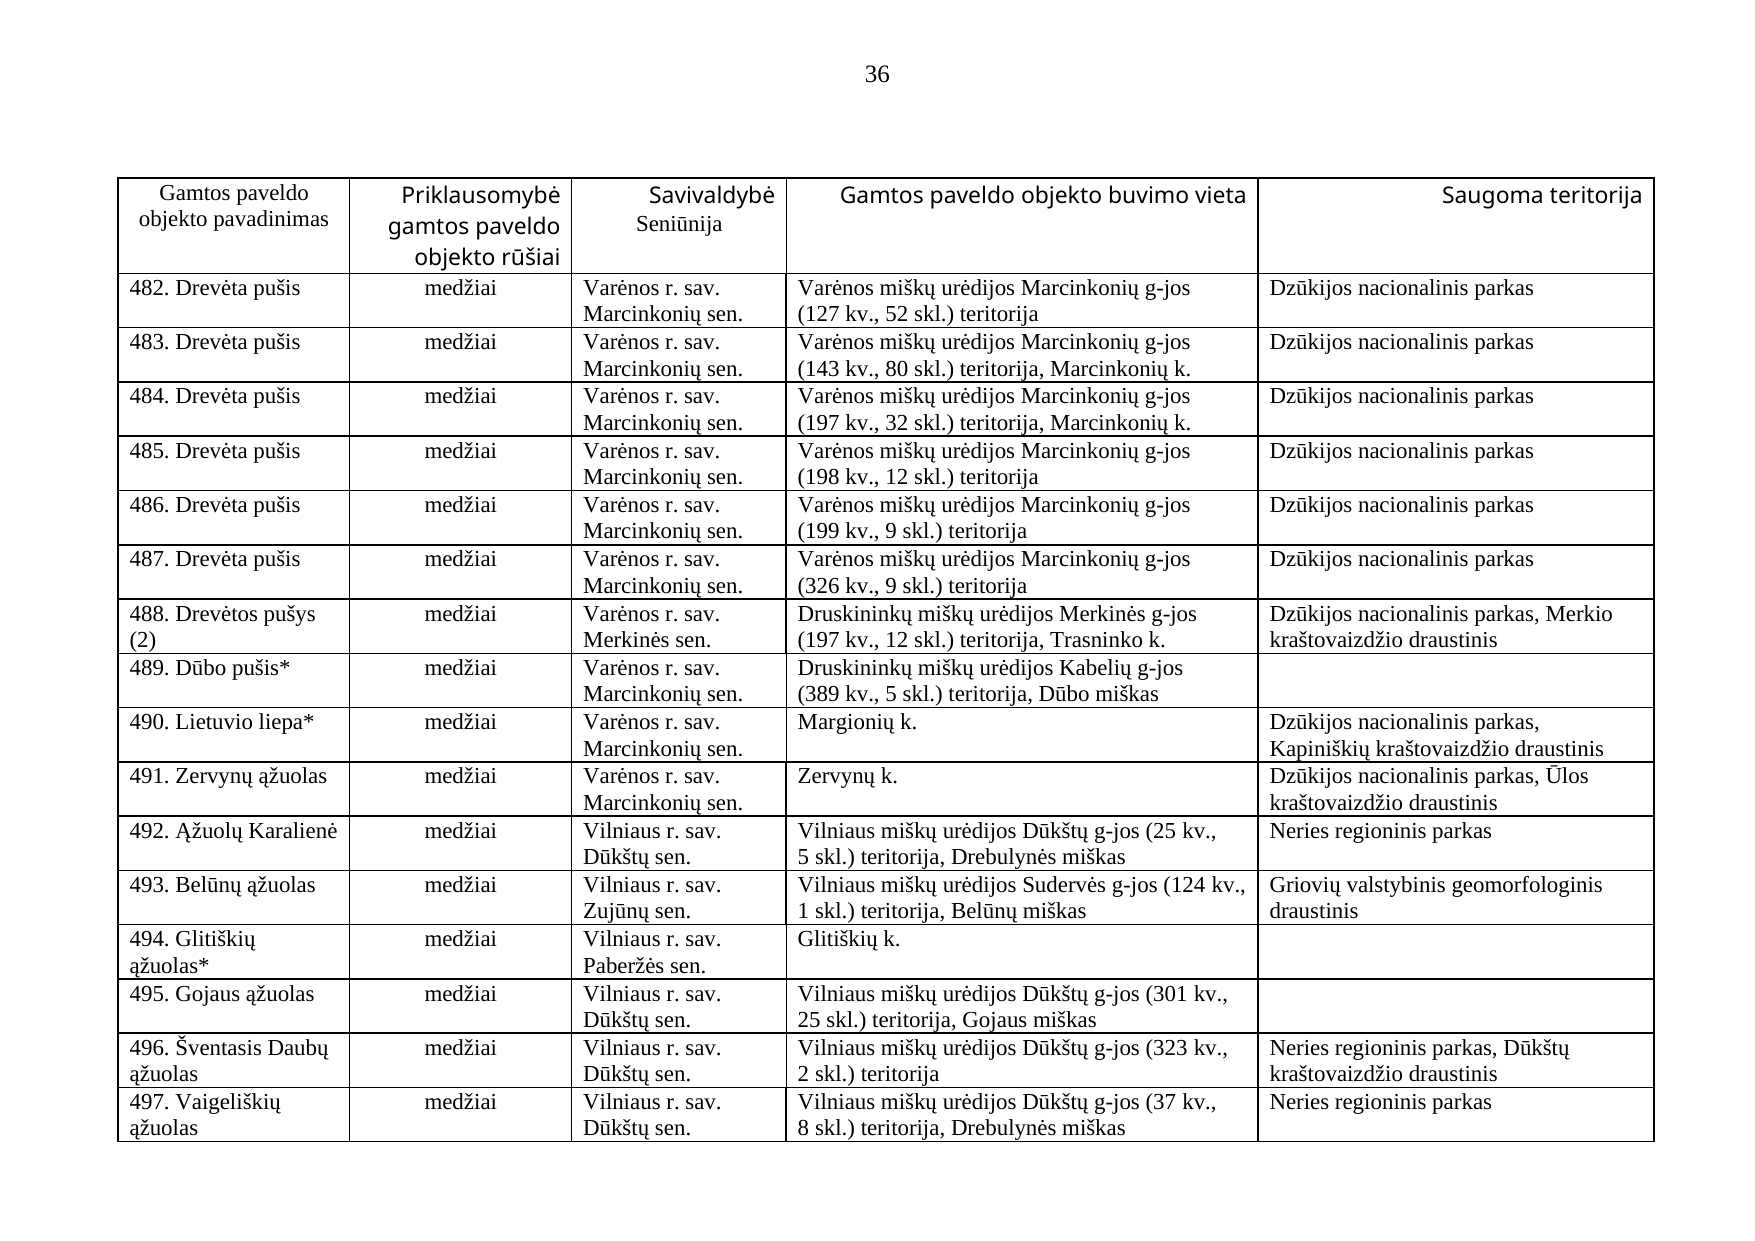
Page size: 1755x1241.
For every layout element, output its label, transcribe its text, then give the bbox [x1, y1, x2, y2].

table_cell [1259, 980, 1653, 1032]
table_cell Neries regioninis parkas, Dūkštų kraštovaizdžio draustinis [1259, 1034, 1653, 1087]
table_cell Vilniaus r. sav. Dūkštų sen. [572, 1034, 786, 1087]
table_cell Vilniaus r. sav. Dūkštų sen. [572, 817, 785, 869]
table_cell Varėnos miškų urėdijos Marcinkonių g-jos (197 kv., 32 skl.) teritorija, Marcinkonių k. [787, 383, 1257, 435]
table_cell Glitiškių k. [787, 925, 1257, 978]
table_cell Neries regioninis parkas [1259, 1088, 1653, 1141]
table_cell medžiai [350, 654, 571, 707]
table_cell Dzūkijos nacionalinis parkas [1259, 274, 1653, 327]
table_cell medžiai [350, 328, 571, 381]
table_cell 493. Belūnų ąžuolas [119, 871, 349, 924]
table_cell 485. Drevėta pušis [119, 437, 349, 489]
table_cell Varėnos r. sav. Marcinkonių sen. [572, 546, 785, 598]
table_cell Dzūkijos nacionalinis parkas [1259, 383, 1653, 435]
table_cell Varėnos miškų urėdijos Marcinkonių g-jos (127 kv., 52 skl.) teritorija [787, 274, 1257, 327]
table_cell medžiai [350, 383, 571, 435]
table_cell Vilniaus r. sav. Dūkštų sen. [572, 980, 786, 1032]
table_cell Vilniaus miškų urėdijos Dūkštų g-jos (323 kv., 2 skl.) teritorija [787, 1034, 1257, 1087]
table_cell 496. Šventasis Daubų ąžuolas [119, 1034, 349, 1087]
table_cell Griovių valstybinis geomorfologinis draustinis [1259, 871, 1653, 924]
table_cell Dzūkijos nacionalinis parkas, Kapiniškių kraštovaizdžio draustinis [1259, 708, 1653, 761]
table_cell Vilniaus r. sav. Zujūnų sen. [572, 871, 785, 924]
table_header Savivaldybė Seniūnija [572, 179, 786, 272]
table_cell Varėnos miškų urėdijos Marcinkonių g-jos (143 kv., 80 skl.) teritorija, Marcinkonių k. [787, 328, 1257, 381]
table_cell Dzūkijos nacionalinis parkas [1259, 437, 1653, 489]
table_header Saugoma teritorija [1259, 179, 1653, 272]
table_cell Varėnos r. sav. Marcinkonių sen. [572, 274, 785, 327]
table_cell [1259, 654, 1653, 707]
table_cell Varėnos miškų urėdijos Marcinkonių g-jos (326 kv., 9 skl.) teritorija [787, 546, 1257, 598]
table_cell medžiai [350, 925, 571, 978]
table_cell 492. Ąžuolų Karalienė [119, 817, 349, 869]
table_cell Vilniaus miškų urėdijos Dūkštų g-jos (25 kv., 5 skl.) teritorija, Drebulynės miškas [787, 817, 1257, 869]
table_cell Varėnos r. sav. Marcinkonių sen. [572, 763, 785, 815]
table_cell 483. Drevėta pušis [119, 328, 349, 381]
table_cell Varėnos r. sav. Merkinės sen. [572, 600, 785, 652]
table_header Gamtos paveldo objekto buvimo vieta [787, 179, 1257, 272]
table_cell Druskininkų miškų urėdijos Kabelių g-jos (389 kv., 5 skl.) teritorija, Dūbo miškas [787, 654, 1257, 707]
table_cell Varėnos miškų urėdijos Marcinkonių g-jos (199 kv., 9 skl.) teritorija [787, 491, 1257, 544]
table_cell 491. Zervynų ąžuolas [119, 763, 349, 815]
table_cell Varėnos r. sav. Marcinkonių sen. [572, 491, 785, 544]
table_header Priklausomybė gamtos paveldo objekto rūšiai [350, 179, 571, 272]
table_cell Vilniaus miškų urėdijos Dūkštų g-jos (301 kv., 25 skl.) teritorija, Gojaus miškas [787, 980, 1257, 1032]
table_cell medžiai [350, 546, 571, 598]
table_cell Dzūkijos nacionalinis parkas, Merkio kraštovaizdžio draustinis [1259, 600, 1653, 652]
table_cell 487. Drevėta pušis [119, 546, 349, 598]
table_cell Varėnos r. sav. Marcinkonių sen. [572, 383, 785, 435]
table_cell medžiai [350, 437, 571, 489]
table_cell Vilniaus miškų urėdijos Dūkštų g-jos (37 kv., 8 skl.) teritorija, Drebulynės miškas [787, 1088, 1257, 1141]
table_cell 482. Drevėta pušis [119, 274, 349, 327]
table_cell [1259, 925, 1653, 978]
table_cell Varėnos r. sav. Marcinkonių sen. [572, 708, 786, 761]
table_cell medžiai [350, 1088, 571, 1141]
table_cell 489. Dūbo pušis* [119, 654, 349, 707]
table_cell medžiai [350, 817, 571, 869]
table_cell 495. Gojaus ąžuolas [119, 980, 349, 1032]
table_cell Varėnos r. sav. Marcinkonių sen. [572, 328, 785, 381]
table_cell Dzūkijos nacionalinis parkas [1259, 546, 1653, 598]
table_cell Dzūkijos nacionalinis parkas [1259, 491, 1653, 544]
table_cell Vilniaus r. sav. Dūkštų sen. [572, 1088, 785, 1141]
table_cell medžiai [350, 491, 571, 544]
table_cell Varėnos r. sav. Marcinkonių sen. [572, 437, 785, 489]
table_cell Dzūkijos nacionalinis parkas, Ūlos kraštovaizdžio draustinis [1259, 763, 1653, 815]
table_cell 490. Lietuvio liepa* [119, 708, 349, 761]
table_cell 484. Drevėta pušis [119, 383, 349, 435]
table_cell Neries regioninis parkas [1259, 817, 1653, 869]
table_cell 486. Drevėta pušis [119, 491, 349, 544]
table_cell medžiai [350, 600, 571, 652]
table_header Gamtos paveldo objekto pavadinimas [119, 179, 349, 272]
table_cell 494. Glitiškių ąžuolas* [119, 925, 349, 978]
table_cell Varėnos miškų urėdijos Marcinkonių g-jos (198 kv., 12 skl.) teritorija [787, 437, 1257, 489]
table_cell Druskininkų miškų urėdijos Merkinės g-jos (197 kv., 12 skl.) teritorija, Trasninko k. [787, 600, 1257, 652]
table_cell Vilniaus r. sav. Paberžės sen. [572, 925, 786, 978]
table_cell 488. Drevėtos pušys (2) [119, 600, 349, 652]
table_cell Vilniaus miškų urėdijos Sudervės g-jos (124 kv., 1 skl.) teritorija, Belūnų miškas [787, 871, 1257, 924]
table_cell 497. Vaigeliškių ąžuolas [119, 1088, 349, 1141]
table_cell medžiai [350, 274, 571, 327]
table_cell Dzūkijos nacionalinis parkas [1259, 328, 1653, 381]
table_cell Zervynų k. [787, 763, 1257, 815]
table_cell medžiai [350, 871, 571, 924]
table_cell Varėnos r. sav. Marcinkonių sen. [572, 654, 786, 707]
table_cell medžiai [350, 708, 571, 761]
table_cell medžiai [350, 980, 571, 1032]
table_cell medžiai [350, 763, 571, 815]
table_cell Margionių k. [787, 708, 1257, 761]
table_cell medžiai [350, 1034, 571, 1087]
